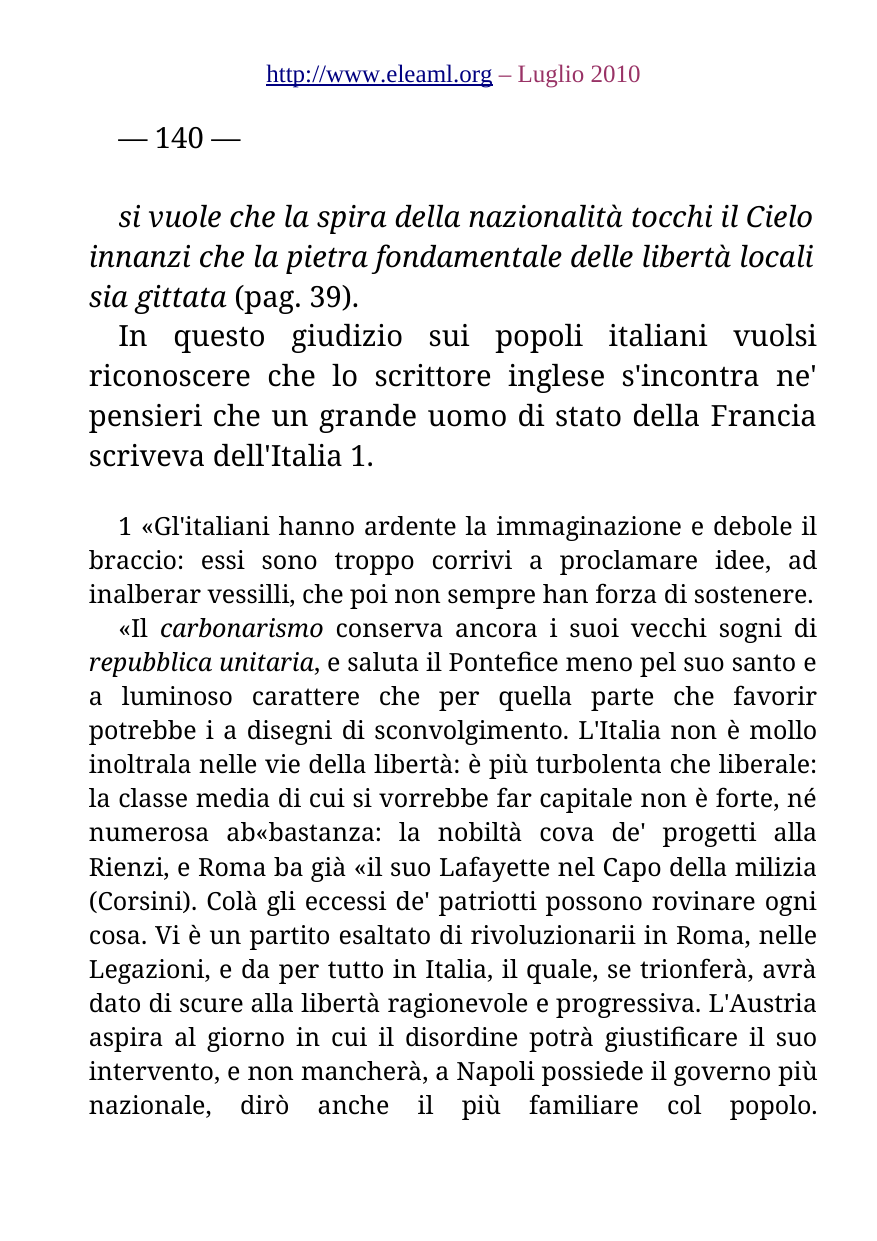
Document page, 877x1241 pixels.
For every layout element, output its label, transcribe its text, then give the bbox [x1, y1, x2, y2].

text 1 «Gl'italiani hanno ardente la immaginazione e debole il braccio: essi sono troppo corrivi a proclamare idee, ad inalberar vessilli, che poi non sempre han forza di sostenere. [89, 508, 818, 611]
text si vuole che la spira della nazionalità tocchi il Cielo innanzi che la pietra fondamentale delle libertà locali sia gittata (pag. 39). [89, 197, 818, 316]
text «Il carbonarismo conserva ancora i suoi vecchi sogni di repubblica unitaria, e saluta il Pontefice meno pel suo santo e a luminoso carattere che per quella parte che favorir potrebbe i a disegni di sconvolgimento. L'Italia non è mollo inoltrala nelle vie della libertà: è più turbolenta che liberale: la classe media di cui si vorrebbe far capitale non è forte, né numerosa ab«bastanza: la nobiltà cova de' progetti alla Rienzi, e Roma ba già «il suo Lafayette nel Capo della milizia (Corsini). Colà gli eccessi de' patriotti possono rovinare ogni cosa. Vi è un partito esaltato di rivoluzionarii in Roma, nelle Legazioni, e da per tutto in Italia, il quale, se trionferà, avrà dato di scure alla libertà ragionevole e progressiva. L'Austria aspira al giorno in cui il disordine potrà giustificare il suo intervento, e non mancherà, a Napoli possiede il governo più nazionale, dirò anche il più familiare col popolo. [89, 611, 818, 1122]
text — 140 — [89, 117, 818, 157]
text In questo giudizio sui popoli italiani vuolsi riconoscere che lo scrittore inglese s'incontra ne' pensieri che un grande uomo di stato della Francia scriveva dell'Italia 1. [89, 316, 818, 474]
